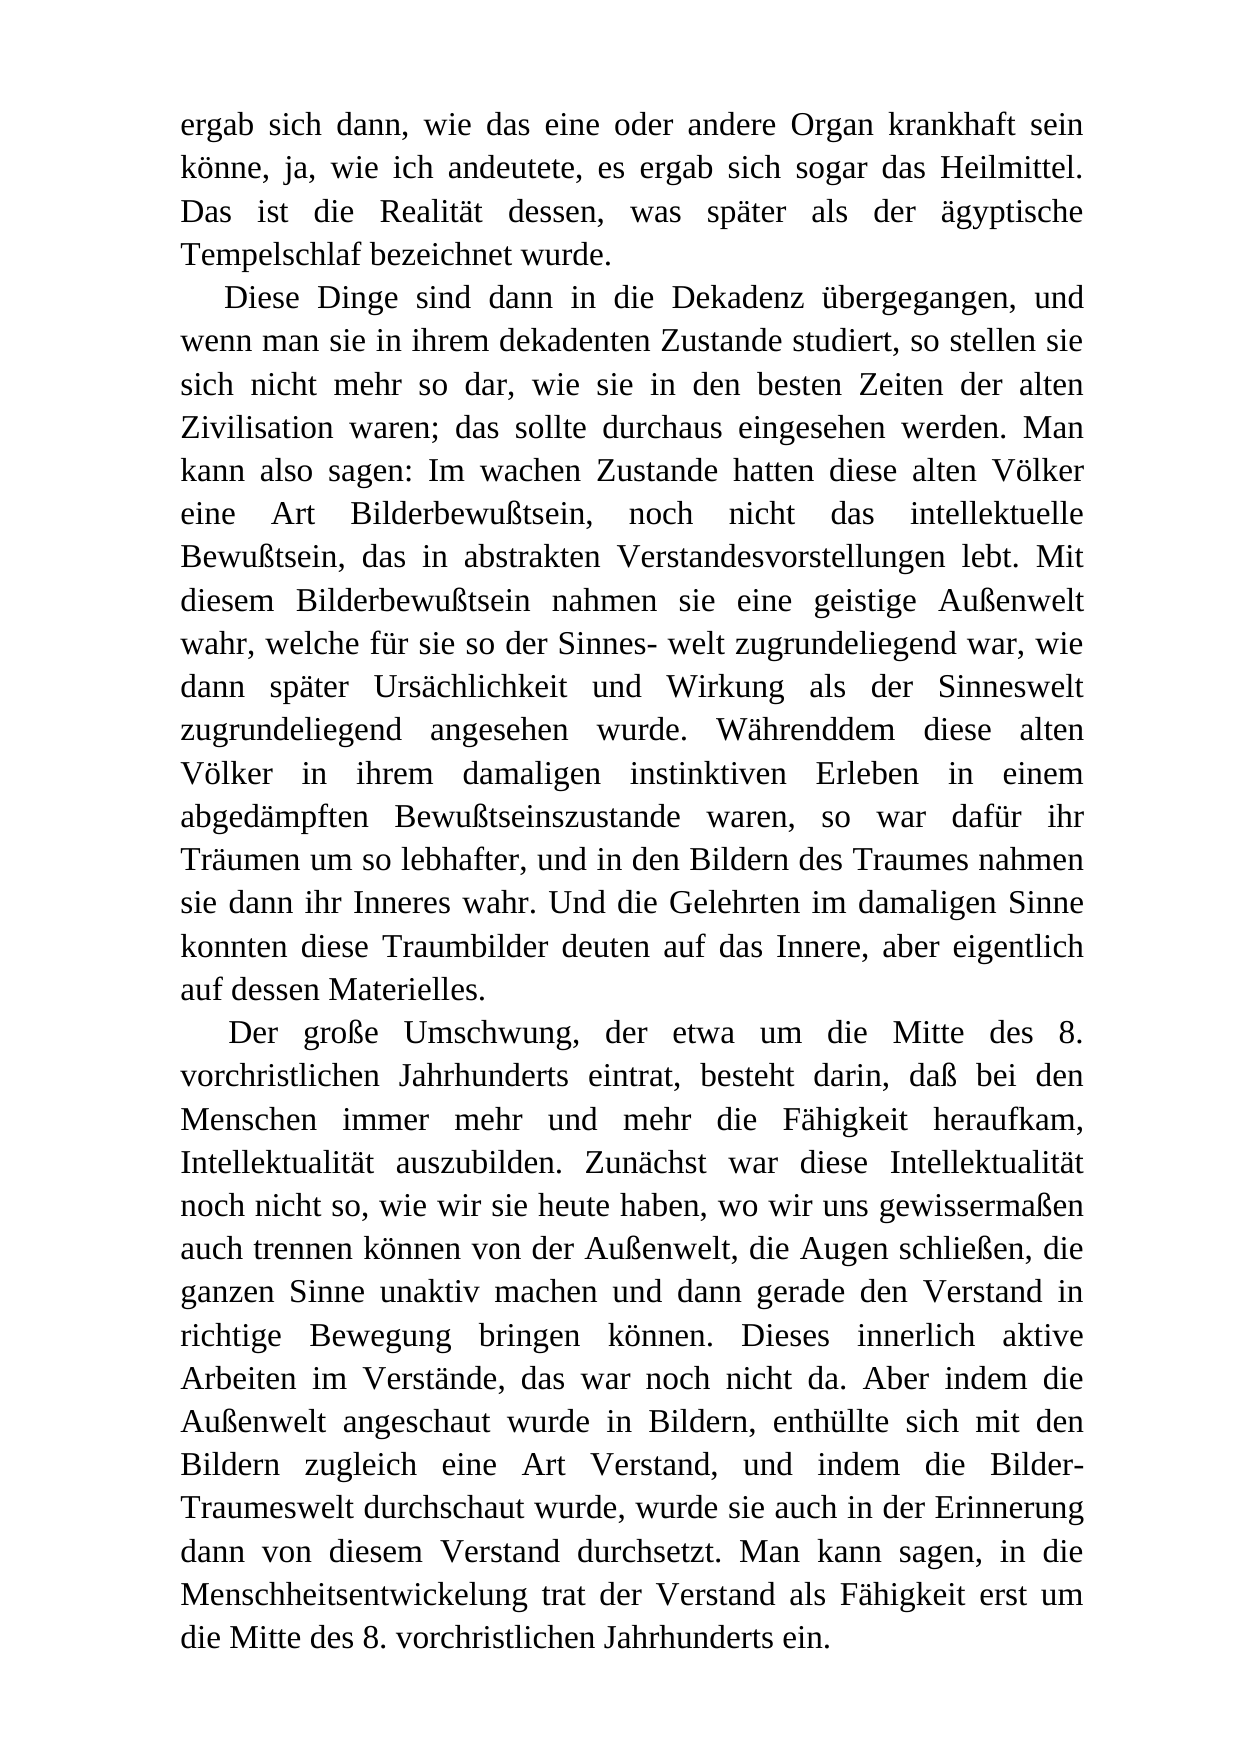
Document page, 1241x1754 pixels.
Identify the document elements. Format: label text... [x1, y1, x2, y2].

text Diese Dinge sind dann in die Dekadenz übergegangen, und wenn man sie in ihrem dekadenten Zustande studiert, so stellen sie sich nicht mehr so dar, wie sie in den besten Zeiten der alten Zivilisation waren; das sollte durchaus eingesehen werden. Man kann also sagen: Im wachen Zustande hatten diese alten Völker eine Art Bilderbewußtsein, noch nicht das intellektuelle Bewußtsein, das in abstrakten Verstandesvorstellungen lebt. Mit diesem Bilderbewußtsein nahmen sie eine geistige Außenwelt wahr, welche für sie so der Sinnes- welt zugrundeliegend war, wie dann später Ursächlichkeit und Wirkung als der Sinneswelt zugrundeliegend angesehen wurde. Währenddem diese alten Völker in ihrem damaligen instinktiven Erleben in einem abgedämpften Bewußtseinszustande waren, so war dafür ihr Träumen um so lebhafter, und in den Bildern des Traumes nahmen sie dann ihr Inneres wahr. Und die Gelehrten im damaligen Sinne konnten diese Traumbilder deuten auf das Innere, aber eigentlich auf dessen Materielles. [180, 277, 1085, 1007]
text Der große Umschwung, der etwa um die Mitte des 8. vorchristlichen Jahrhunderts eintrat, besteht darin, daß bei den Menschen immer mehr und mehr die Fähigkeit heraufkam, Intellektualität auszubilden. Zunächst war diese Intellektualität noch nicht so, wie wir sie heute haben, wo wir uns gewissermaßen auch trennen können von der Außenwelt, die Augen schließen, die ganzen Sinne unaktiv machen und dann gerade den Verstand in richtige Bewegung bringen können. Dieses innerlich aktive Arbeiten im Verstände, das war noch nicht da. Aber indem die Außenwelt angeschaut wurde in Bildern, enthüllte sich mit den Bildern zugleich eine Art Verstand, und indem die Bilder-Traumeswelt durchschaut wurde, wurde sie auch in der Erinnerung dann von diesem Verstand durchsetzt. Man kann sagen, in die Menschheitsentwickelung trat der Verstand als Fähigkeit erst um die Mitte des 8. vorchristlichen Jahrhunderts ein. [180, 1012, 1085, 1656]
text ergab sich dann, wie das eine oder andere Organ krankhaft sein könne, ja, wie ich andeutete, es ergab sich sogar das Heilmittel. Das ist die Realität dessen, was später als der ägyptische Tempelschlaf bezeichnet wurde. [180, 104, 1085, 272]
